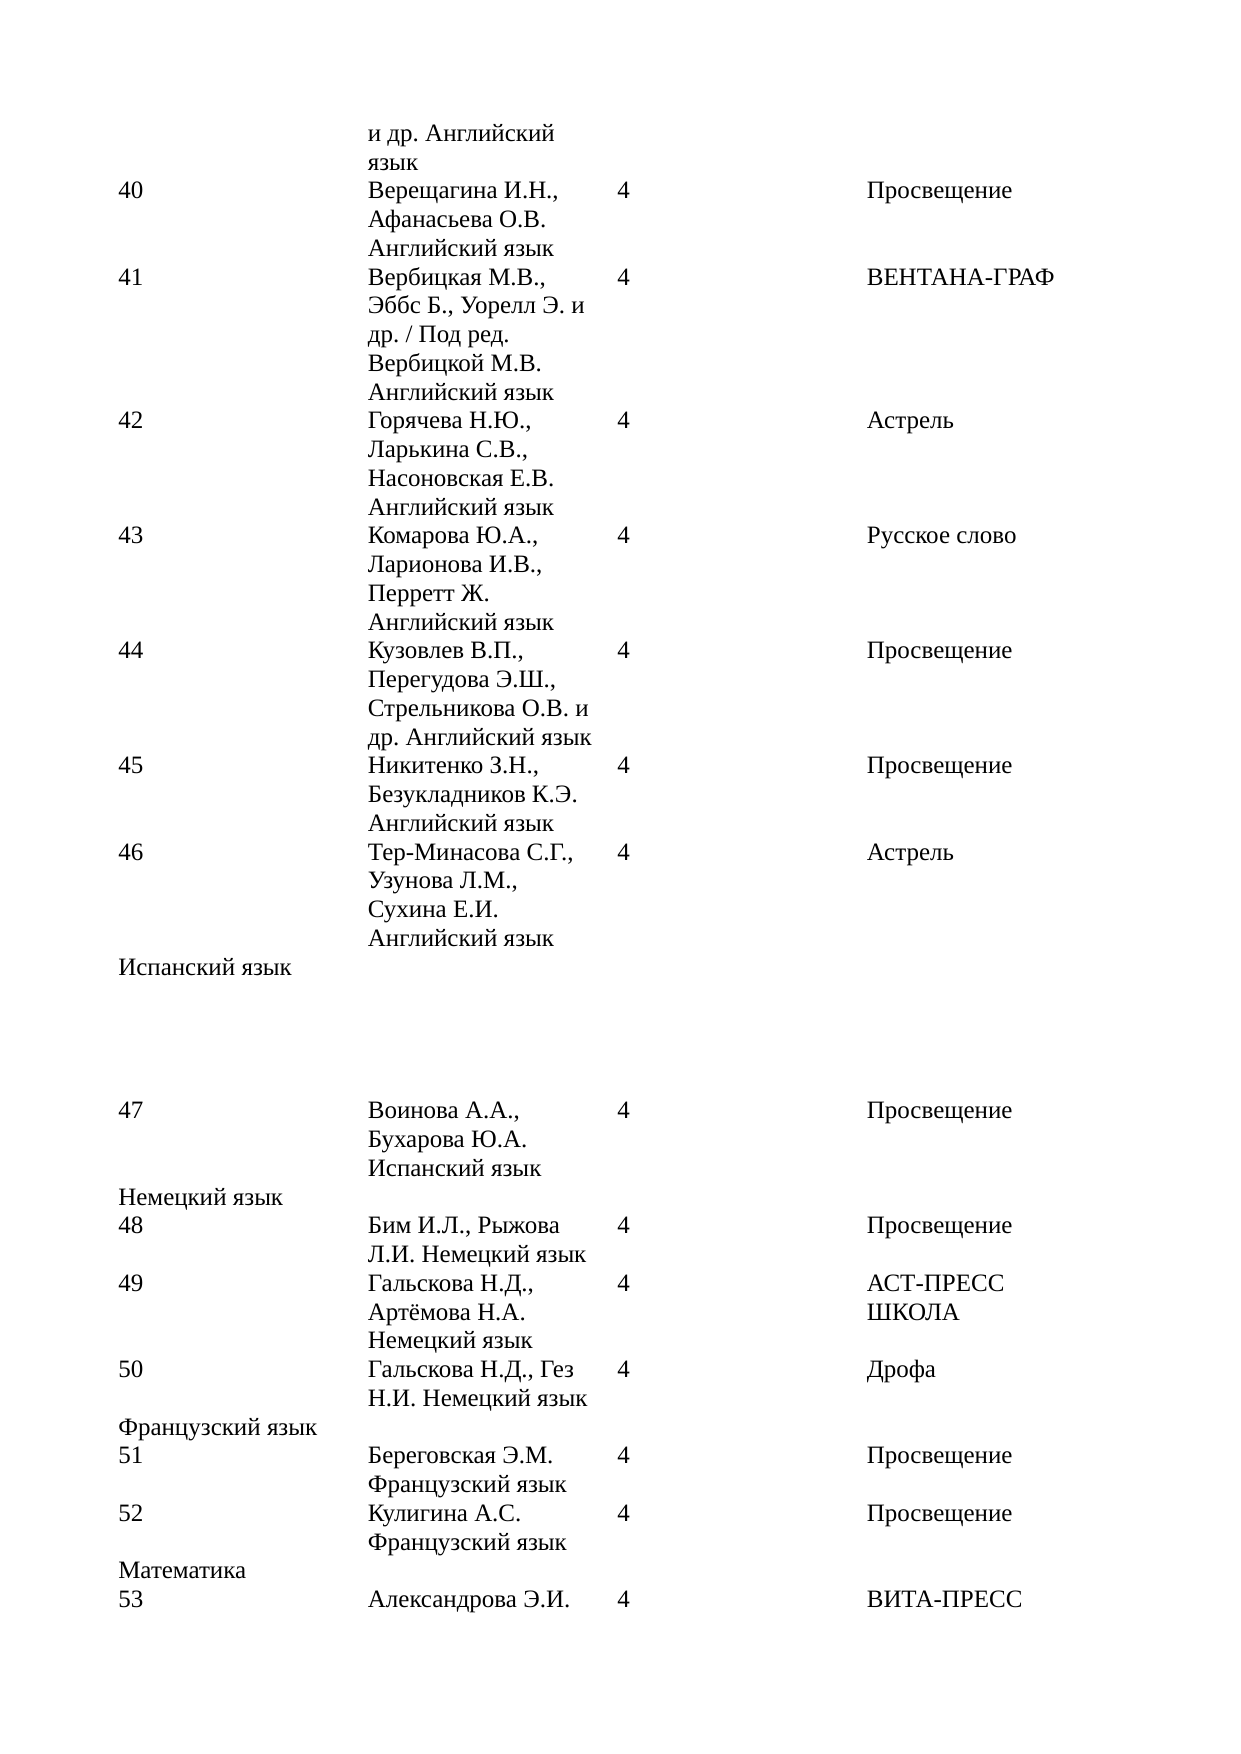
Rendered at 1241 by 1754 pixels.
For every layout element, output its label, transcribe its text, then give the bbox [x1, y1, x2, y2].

table_cell Астрель [855, 837, 1105, 952]
table_cell 4 [606, 837, 855, 952]
table_cell 42 [107, 406, 356, 521]
table_cell 49 [107, 1268, 356, 1354]
table_cell 50 [107, 1354, 356, 1412]
table_header Береговская Э.М. Французский язык [356, 1441, 606, 1498]
table_cell ВЕНТАНА-ГРАФ [855, 262, 1105, 406]
table_cell Кузовлев В.П., Перегудова Э.Ш., Стрельникова О.В. и др. Английский язык [356, 636, 606, 751]
table_cell Просвещение [855, 176, 1105, 262]
table_header Воинова А.А., Бухарова Ю.А. Испанский язык [356, 1096, 606, 1182]
table_header 4 [606, 1211, 855, 1268]
table_cell 52 [107, 1498, 356, 1556]
table_cell Верещагина И.Н., Афанасьева О.В. Английский язык [356, 176, 606, 262]
table_cell 4 [606, 176, 855, 262]
table_cell 4 [606, 1354, 855, 1412]
table_header 51 [107, 1441, 356, 1498]
table_cell [855, 118, 1105, 176]
table_header Просвещение [855, 1441, 1105, 1498]
table_cell [107, 118, 356, 176]
table_cell Вербицкая М.В., Эббс Б., Уорелл Э. и др. / Под ред. Вербицкой М.В. Английский язык [356, 262, 606, 406]
table_cell Просвещение [855, 1498, 1105, 1556]
table_cell 4 [606, 406, 855, 521]
table_header Александрова Э.И. [356, 1584, 606, 1613]
table_cell Астрель [855, 406, 1105, 521]
table_cell 4 [606, 1268, 855, 1354]
table_cell 4 [606, 751, 855, 837]
table_cell АСТ-ПРЕСС ШКОЛА [855, 1268, 1105, 1354]
table_cell 40 [107, 176, 356, 262]
table_header 4 [606, 1584, 855, 1613]
table_cell Горячева Н.Ю., Ларькина С.В., Насоновская Е.В. Английский язык [356, 406, 606, 521]
table_cell Комарова Ю.А., Ларионова И.В., Перретт Ж. Английский язык [356, 521, 606, 636]
table_header Французский язык [107, 1412, 1104, 1441]
table_cell Русское слово [855, 521, 1105, 636]
table_cell Просвещение [855, 751, 1105, 837]
table_header 48 [107, 1211, 356, 1268]
table_header Просвещение [855, 1096, 1105, 1182]
table_header Бим И.Л., Рыжова Л.И. Немецкий язык [356, 1211, 606, 1268]
table_header 4 [606, 1096, 855, 1182]
table_cell 4 [606, 1498, 855, 1556]
table_cell [606, 118, 855, 176]
table_cell 4 [606, 521, 855, 636]
table_header 4 [606, 1441, 855, 1498]
table_cell Никитенко З.Н., Безукладников К.Э. Английский язык [356, 751, 606, 837]
table_header Испанский язык [107, 952, 1104, 981]
table_header 53 [107, 1584, 356, 1613]
table_header Просвещение [855, 1211, 1105, 1268]
table_cell Тер-Минасова С.Г., Узунова Л.М., Сухина Е.И. Английский язык [356, 837, 606, 952]
table_cell и др. Английский язык [356, 118, 606, 176]
table_header Математика [107, 1556, 1104, 1584]
table_header Немецкий язык [107, 1182, 1104, 1211]
table_cell 45 [107, 751, 356, 837]
table_header 47 [107, 1096, 356, 1182]
table_header ВИТА-ПРЕСС [855, 1584, 1105, 1613]
table_cell 4 [606, 262, 855, 406]
table_cell 44 [107, 636, 356, 751]
table_cell 46 [107, 837, 356, 952]
table_cell Гальскова Н.Д., Гез Н.И. Немецкий язык [356, 1354, 606, 1412]
table_cell Дрофа [855, 1354, 1105, 1412]
table_cell 43 [107, 521, 356, 636]
table_cell Кулигина А.С. Французский язык [356, 1498, 606, 1556]
table_cell Просвещение [855, 636, 1105, 751]
table_cell 41 [107, 262, 356, 406]
table_cell Гальскова Н.Д., Артёмова Н.А. Немецкий язык [356, 1268, 606, 1354]
table_cell 4 [606, 636, 855, 751]
